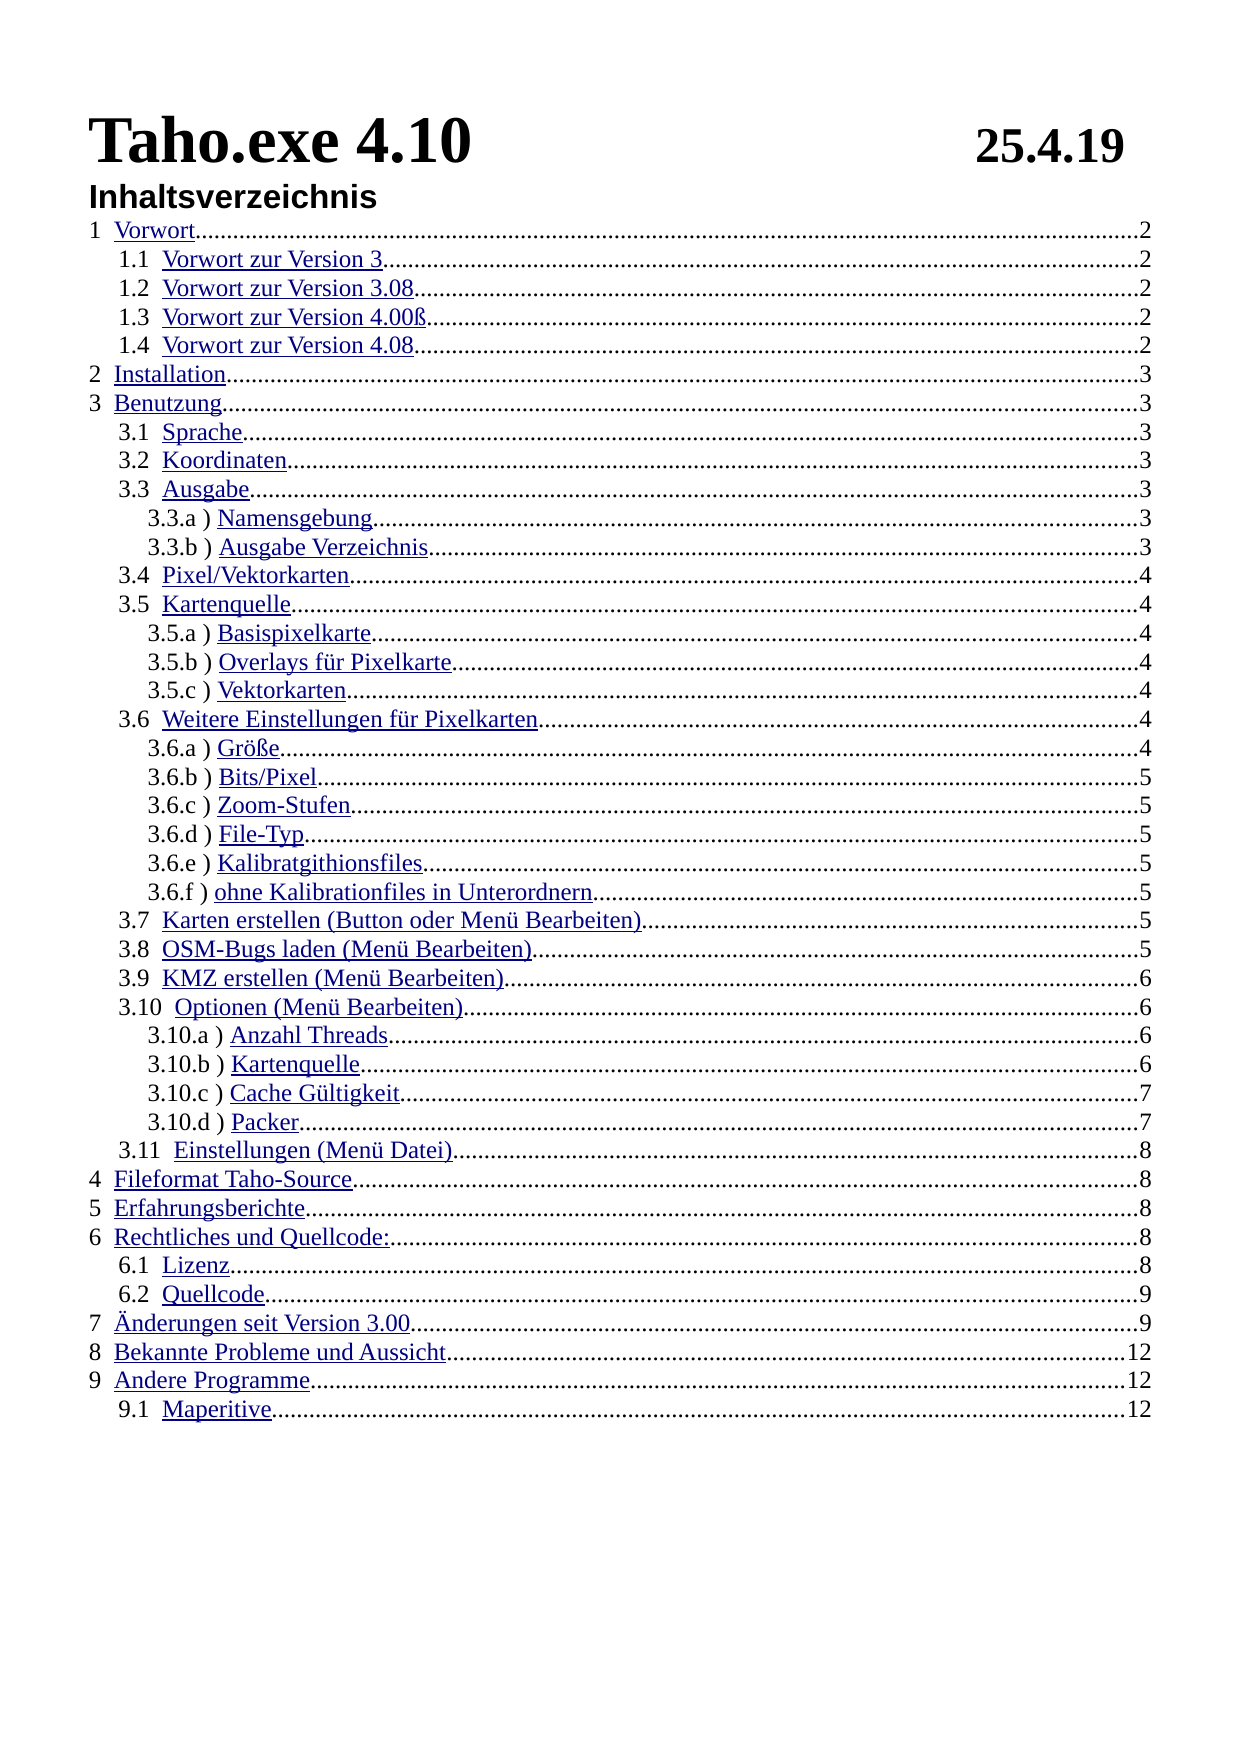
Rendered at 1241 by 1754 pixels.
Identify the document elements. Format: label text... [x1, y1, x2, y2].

text 3 Benutzung 3 [88, 388, 1152, 417]
text 3.6.e ) Kalibratgithionsfiles 5 [147, 848, 1152, 877]
text 3.9 KMZ erstellen (Menü Bearbeiten) 6 [118, 963, 1152, 992]
text 3.3.a ) Namensgebung 3 [147, 503, 1152, 532]
text 3.6.f ) ohne Kalibrationfiles in Unterordnern 5 [147, 877, 1152, 906]
text 5 Erfahrungsberichte 8 [88, 1193, 1152, 1222]
text 3.3 Ausgabe 3 [118, 474, 1152, 503]
text 3.2 Koordinaten 3 [118, 446, 1152, 474]
text 3.8 OSM-Bugs laden (Menü Bearbeiten) 5 [118, 934, 1152, 963]
text 1 Vorwort 2 [88, 216, 1152, 244]
text 1.2 Vorwort zur Version 3.08 2 [118, 273, 1152, 302]
text 1.4 Vorwort zur Version 4.08 2 [118, 331, 1152, 359]
text 3.10 Optionen (Menü Bearbeiten) 6 [118, 992, 1152, 1021]
text 2 Installation 3 [88, 359, 1152, 388]
text 3.6 Weitere Einstellungen für Pixelkarten 4 [118, 704, 1152, 733]
text 3.10.c ) Cache Gültigkeit 7 [147, 1078, 1152, 1107]
subtitle Inhaltsverzeichnis [88, 177, 1152, 216]
text 6.2 Quellcode 9 [118, 1279, 1152, 1308]
text 3.6.c ) Zoom-Stufen 5 [147, 791, 1152, 819]
text 3.10.a ) Anzahl Threads 6 [147, 1021, 1152, 1049]
text 1.1 Vorwort zur Version 3 2 [118, 244, 1152, 273]
text 3.7 Karten erstellen (Button oder Menü Bearbeiten) 5 [118, 906, 1152, 934]
text 3.10.d ) Packer 7 [147, 1107, 1152, 1136]
text 7 Änderungen seit Version 3.00 9 [88, 1308, 1152, 1337]
text 3.5 Kartenquelle 4 [118, 589, 1152, 618]
text 6 Rechtliches und Quellcode: 8 [88, 1222, 1152, 1251]
text 3.1 Sprache 3 [118, 417, 1152, 446]
text 3.6.b ) Bits/Pixel 5 [147, 762, 1152, 791]
text 4 Fileformat Taho-Source 8 [88, 1164, 1152, 1193]
text 9.1 Maperitive 12 [118, 1394, 1152, 1423]
text 3.4 Pixel/Vektorkarten 4 [118, 561, 1152, 589]
text Taho.exe 4.10 25.4.19 [88, 100, 1152, 177]
text 3.11 Einstellungen (Menü Datei) 8 [118, 1136, 1152, 1164]
text 3.5.b ) Overlays für Pixelkarte 4 [147, 647, 1152, 676]
text 1.3 Vorwort zur Version 4.00ß 2 [118, 302, 1152, 331]
text 3.10.b ) Kartenquelle 6 [147, 1049, 1152, 1078]
text 9 Andere Programme 12 [88, 1366, 1152, 1394]
text 3.6.a ) Größe 4 [147, 733, 1152, 762]
text 8 Bekannte Probleme und Aussicht 12 [88, 1337, 1152, 1366]
text 3.6.d ) File-Typ 5 [147, 819, 1152, 848]
text 3.5.c ) Vektorkarten 4 [147, 676, 1152, 704]
text 3.3.b ) Ausgabe Verzeichnis 3 [147, 532, 1152, 561]
text 6.1 Lizenz 8 [118, 1251, 1152, 1279]
text 3.5.a ) Basispixelkarte 4 [147, 618, 1152, 647]
